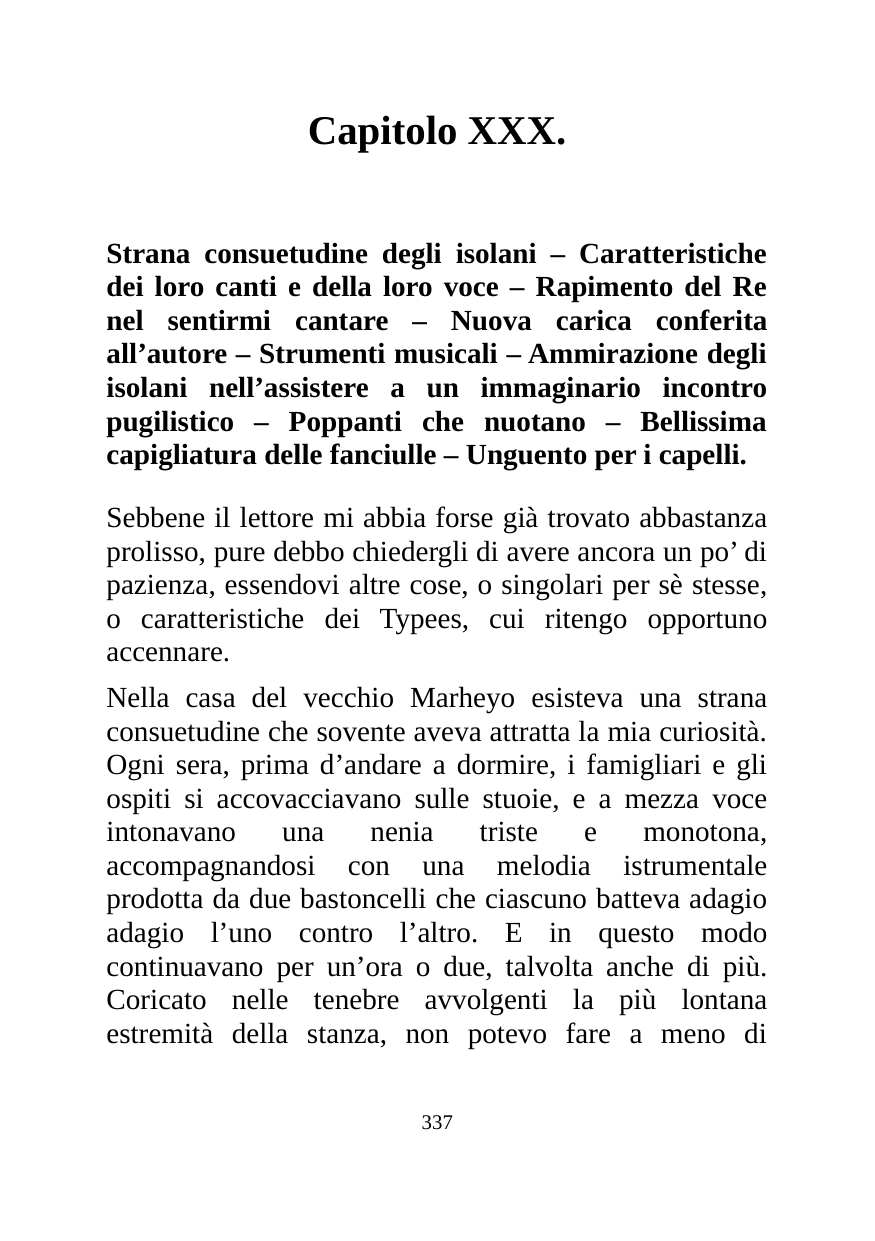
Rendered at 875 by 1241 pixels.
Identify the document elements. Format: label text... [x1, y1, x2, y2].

text Sebbene il lettore mi abbia forse già trovato abbastanza prolisso, pure debbo chiedergli di avere ancora un po’ di pazienza, essendovi altre cose, o singolari per sè stesse, o caratteristiche dei Typees, cui ritengo opportuno accennare. [106, 500, 768, 668]
text Strana consuetudine degli isolani – Caratteristiche dei loro canti e della loro voce – Rapimento del Re nel sentirmi cantare – Nuova carica conferita all’autore – Strumenti musicali – Ammirazione degli isolani nell’assistere a un immaginario incontro pugilistico – Poppanti che nuotano – Bellissima capigliatura delle fanciulle – Unguento per i capelli. [106, 236, 768, 471]
text Nella casa del vecchio Marheyo esisteva una strana consuetudine che sovente aveva attratta la mia curiosità. Ogni sera, prima d’andare a dormire, i famigliari e gli ospiti si accovacciavano sulle stuoie, e a mezza voce intonavano una nenia triste e monotona, accompagnandosi con una melodia istrumentale prodotta da due bastoncelli che ciascuno batteva adagio adagio l’uno contro l’altro. E in questo modo continuavano per un’ora o due, talvolta anche di più. Coricato nelle tenebre avvolgenti la più lontana estremità della stanza, non potevo fare a meno di [106, 680, 768, 1049]
subtitle Capitolo XXX. [106, 106, 768, 153]
